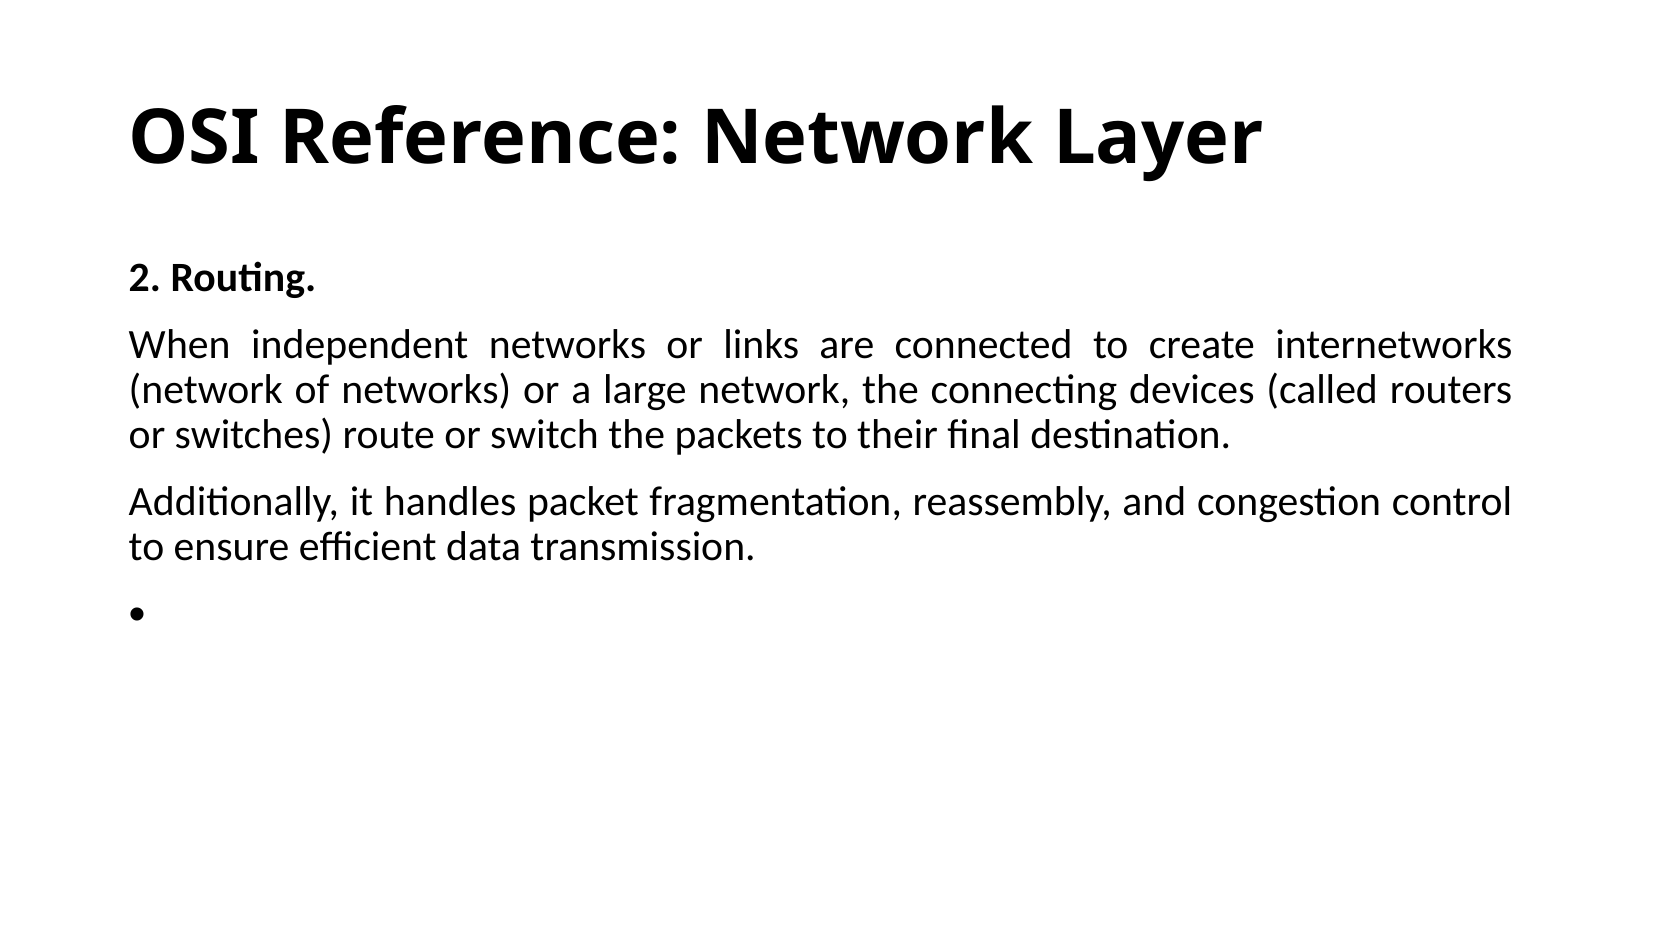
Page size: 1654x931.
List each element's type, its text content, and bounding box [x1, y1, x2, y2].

title OSI Reference: Network Layer [113, 49, 1540, 230]
list 2. Routing. When independent networks or links are connected to create internetworks (network of networks) or a large network, the connecting devices (called routers or switches) route or switch the packets to their final destination. Additionally, it handles packet fragmentation, reassembly, and congestion control to ensure efficient data transmission. [113, 247, 1540, 838]
